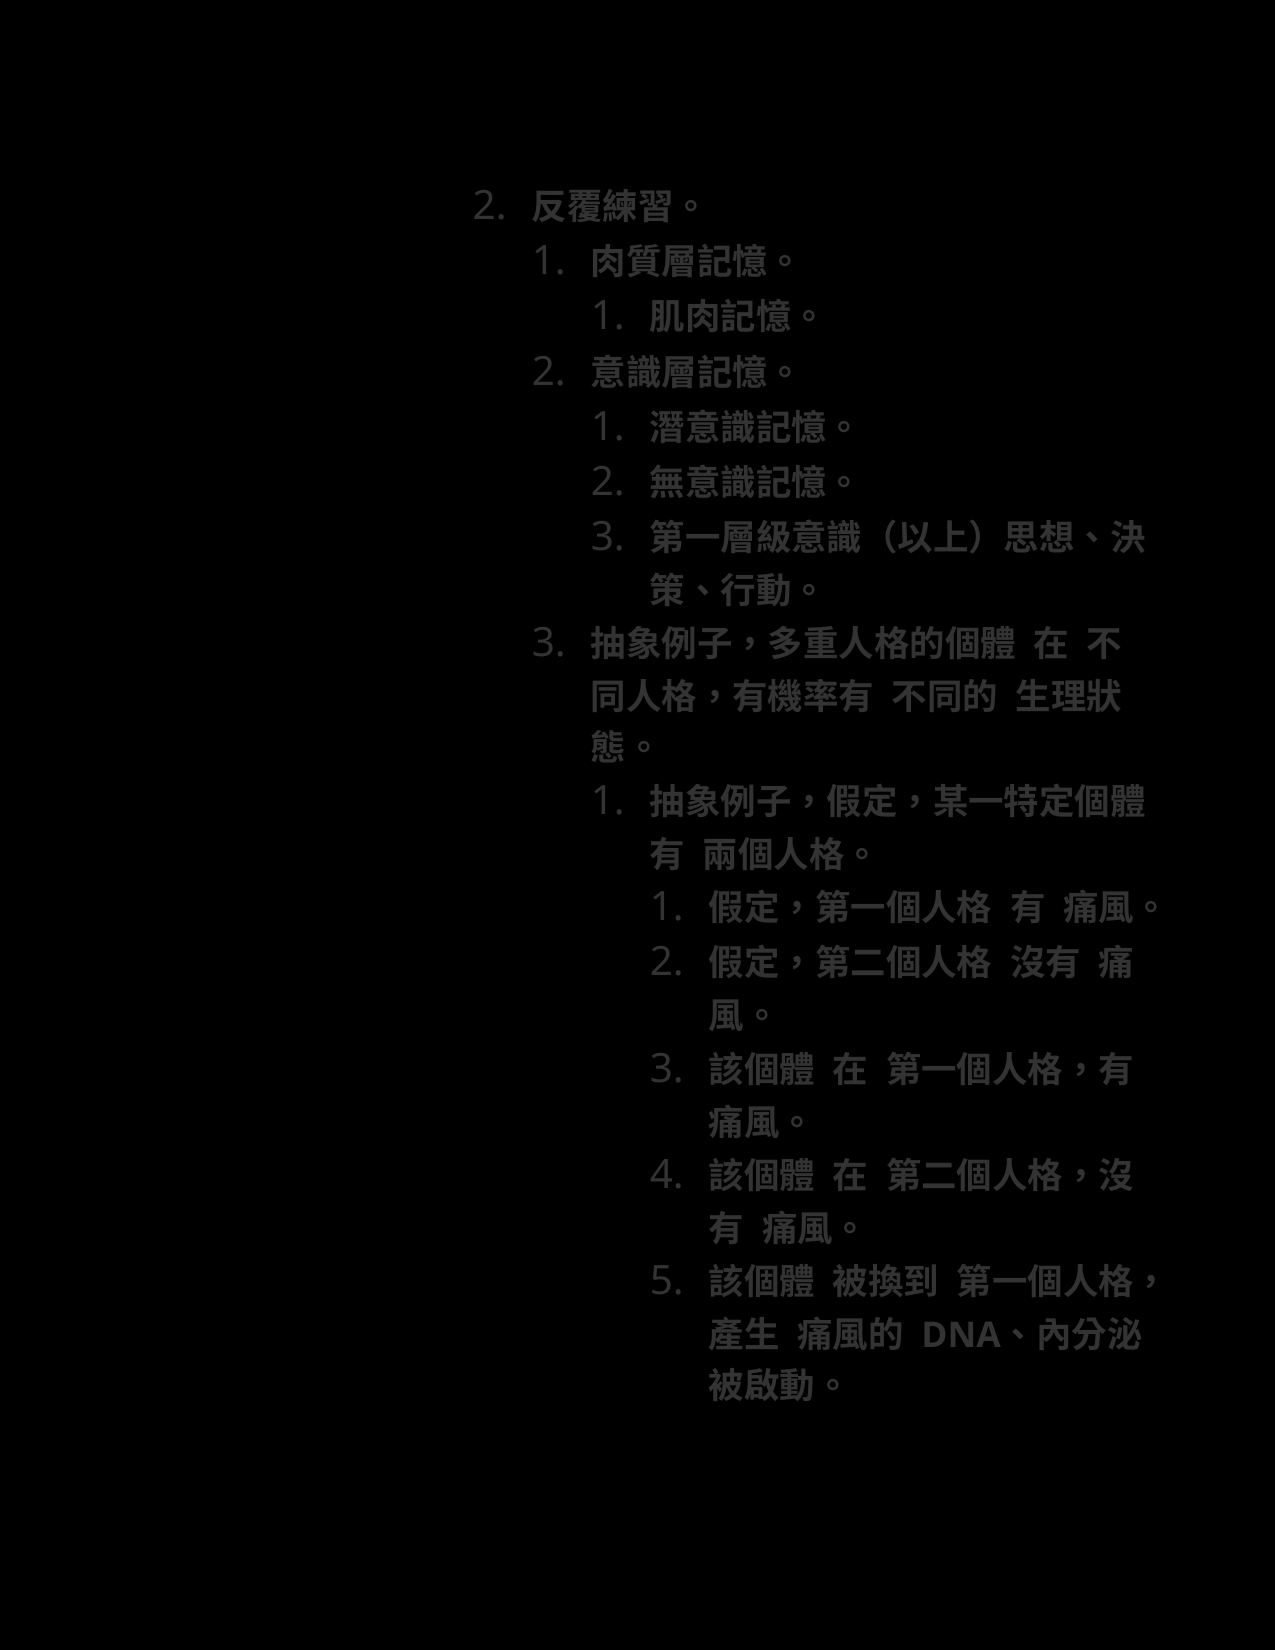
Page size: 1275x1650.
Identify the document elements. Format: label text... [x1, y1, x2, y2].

list 肉質層記憶。 [532, 231, 1157, 287]
list 該個體 被換到 第一個人格，產生 痛風的 DNA、內分泌 被啟動。 [649, 1251, 1157, 1409]
list 該個體 在 第二個人格，沒有 痛風。 [649, 1145, 1157, 1251]
list 假定，第二個人格 沒有 痛風。 [649, 932, 1157, 1039]
list 假定，第一個人格 有 痛風。 [649, 877, 1157, 932]
list 反覆練習。 [472, 176, 1157, 231]
list 潛意識記憶。 [591, 397, 1157, 452]
list 第一層級意識（以上）思想、決策、行動。 [591, 507, 1157, 613]
list 抽象例子，多重人格的個體 在 不同人格，有機率有 不同的 生理狀態。 [532, 613, 1157, 771]
list 肌肉記憶。 [591, 287, 1157, 342]
list 抽象例子，假定，某一特定個體 有 兩個人格。 [591, 771, 1157, 877]
list 無意識記憶。 [591, 452, 1157, 507]
list 意識層記憶。 [532, 342, 1157, 397]
list 該個體 在 第一個人格，有 痛風。 [649, 1039, 1157, 1145]
